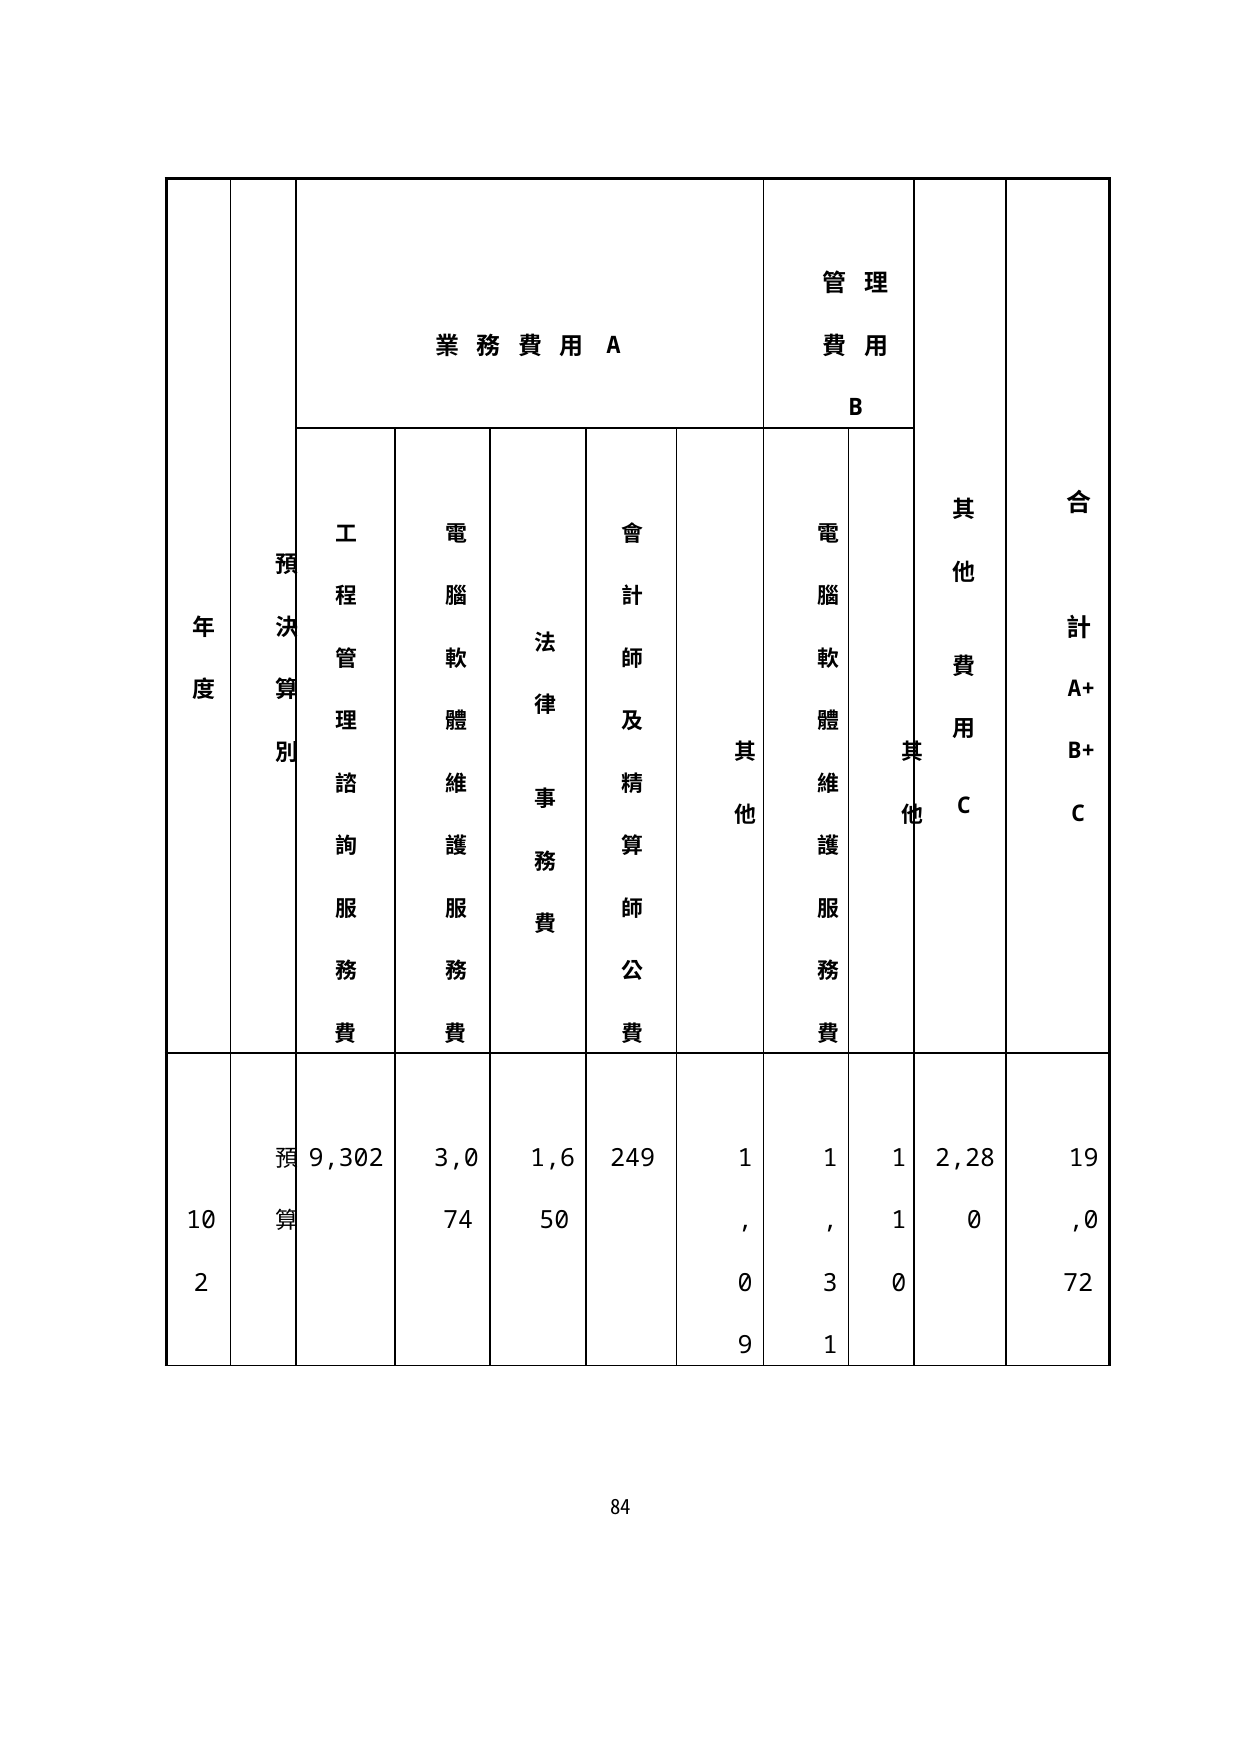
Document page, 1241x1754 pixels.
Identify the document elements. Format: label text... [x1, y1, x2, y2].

table_cell 1,09 [677, 1054, 763, 1365]
table_cell 預算 [231, 1054, 295, 1365]
table_header 合 計 A+B+C [1007, 180, 1108, 1052]
table_header 年度 [168, 180, 230, 1052]
table_header 管理費用B [764, 180, 913, 427]
table_cell 9,302 [297, 1054, 394, 1365]
table_cell 電腦軟體維護服務費 [396, 429, 489, 1052]
table_cell 法 律 事務費 [491, 429, 585, 1052]
table_cell 工程管理諮詢服務費 [297, 429, 394, 1052]
table_cell 電腦軟體維護服務費 [764, 429, 848, 1052]
table_cell 2,280 [915, 1054, 1005, 1365]
table_cell 預算 [282, 1149, 290, 1155]
table_header 預決算別 [231, 180, 295, 1052]
table_cell 102 [168, 1054, 230, 1365]
table_cell 110 [849, 1054, 913, 1365]
table_header 業務費用A [297, 180, 763, 427]
table_header 其他 費用 C [915, 180, 1005, 1052]
table_cell 會計師及精算師公費 [587, 429, 676, 1052]
table_cell 249 [587, 1054, 676, 1365]
table_cell 1,31 [764, 1054, 848, 1365]
table_cell 其他 [849, 429, 913, 1052]
table_cell 其他 [677, 429, 763, 1052]
table_cell 19,072 [1007, 1054, 1108, 1365]
table_cell 3,074 [396, 1054, 489, 1365]
table_cell 1,650 [491, 1054, 585, 1365]
